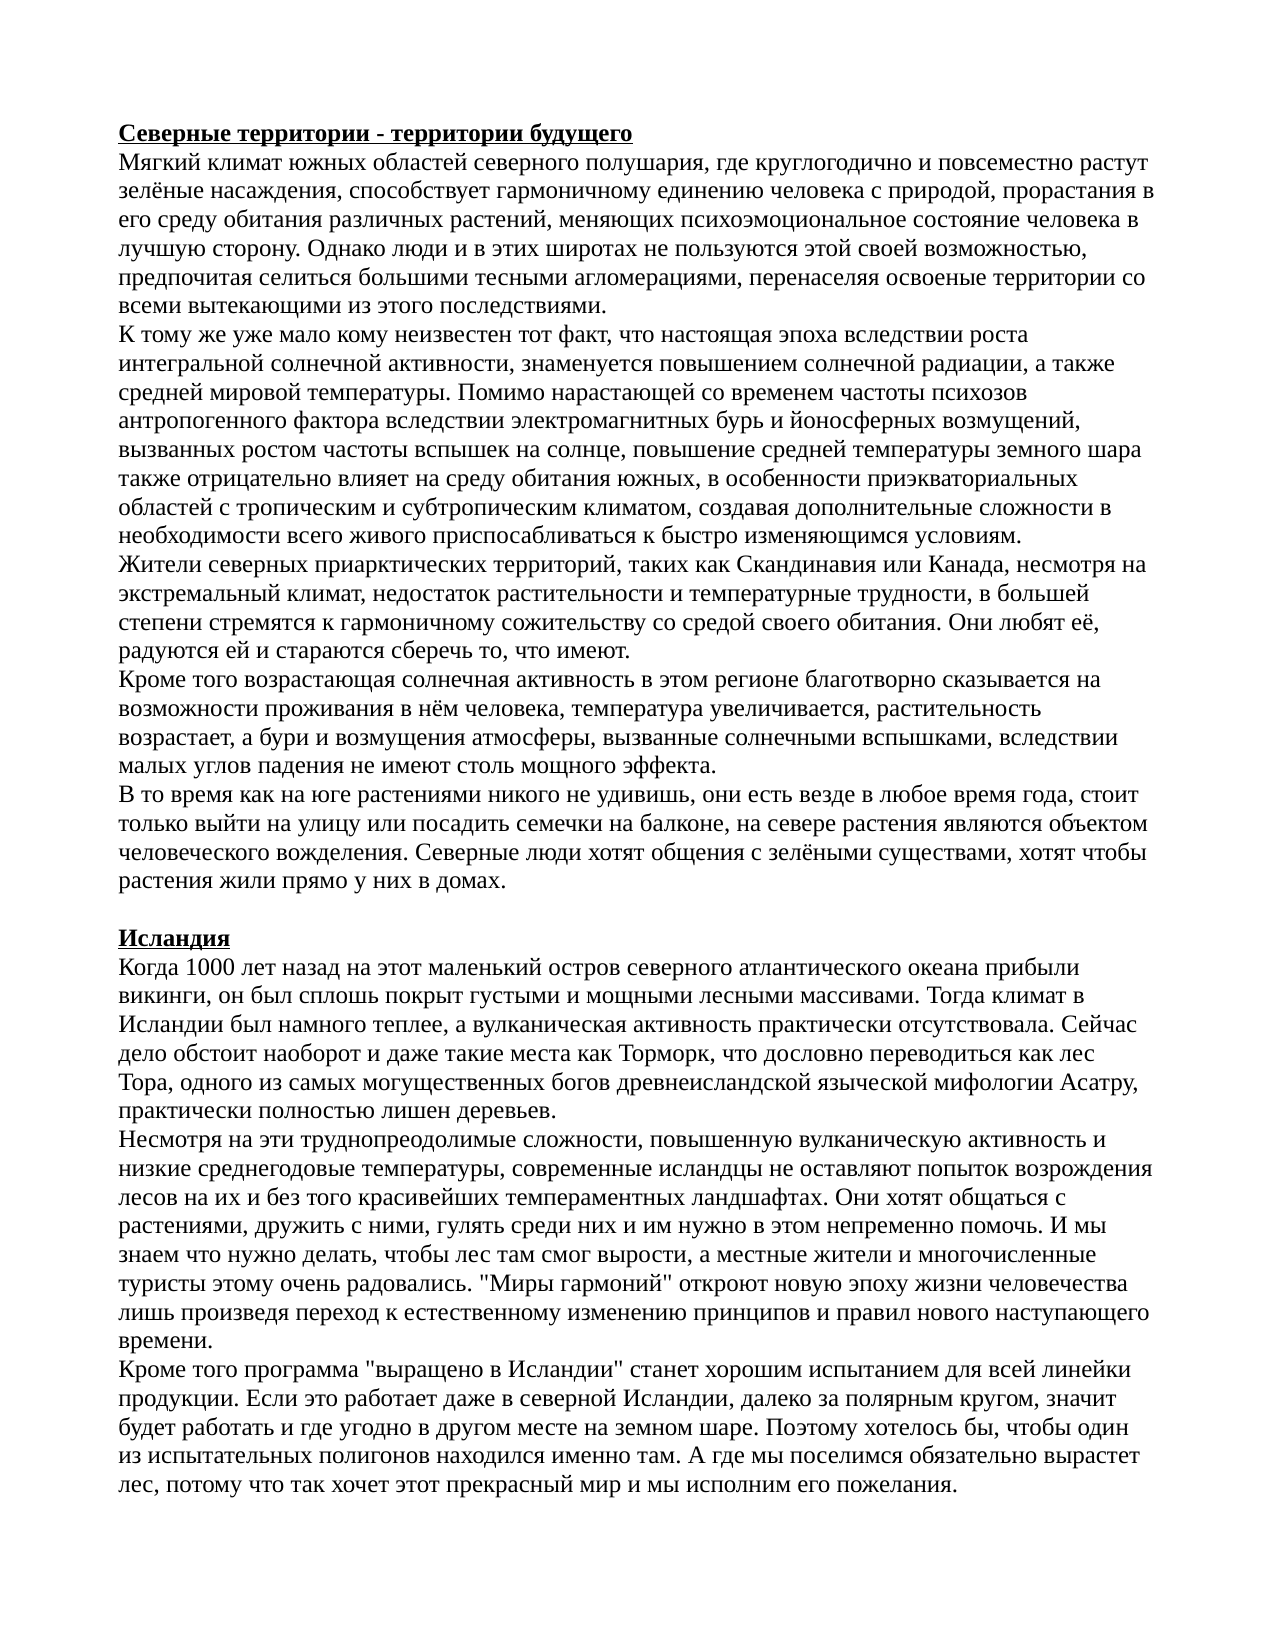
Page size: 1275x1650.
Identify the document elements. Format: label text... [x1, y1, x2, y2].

text Мягкий климат южных областей северного полушария, где круглогодично и повсеместно растут зелёные насаждения, способствует гармоничному единению человека с природой, прорастания в его среду обитания различных растений, меняющих психоэмоциональное состояние человека в лучшую сторону. Однако люди и в этих широтах не пользуются этой своей возможностью, предпочитая селиться большими тесными агломерациями, перенаселяя освоеные территории со всеми вытекающими из этого последствиями. [118, 147, 1157, 319]
text Жители северных приарктических территорий, таких как Скандинавия или Канада, несмотря на экстремальный климат, недостаток растительности и температурные трудности, в большей степени стремятся к гармоничному сожительству со средой своего обитания. Они любят её, радуются ей и стараются сберечь то, что имеют. [118, 549, 1157, 664]
text Кроме того возрастающая солнечная активность в этом регионе благотворно сказывается на возможности проживания в нём человека, температура увеличивается, растительность возрастает, а бури и возмущения атмосферы, вызванные солнечными вспышками, вследствии малых углов падения не имеют столь мощного эффекта. [118, 664, 1157, 779]
text Северные территории - территории будущего [118, 118, 1157, 147]
text Когда 1000 лет назад на этот маленький остров северного атлантического океана прибыли викинги, он был сплошь покрыт густыми и мощными лесными массивами. Тогда климат в Исландии был намного теплее, а вулканическая активность практически отсутствовала. Сейчас дело обстоит наоборот и даже такие места как Торморк, что дословно переводиться как лес Тора, одного из самых могущественных богов древнеисландской языческой мифологии Асатру, практически полностью лишен деревьев. [118, 952, 1157, 1124]
text Исландия [118, 923, 1157, 952]
text Кроме того программа "выращено в Исландии" станет хорошим испытанием для всей линейки продукции. Если это работает даже в северной Исландии, далеко за полярным кругом, значит будет работать и где угодно в другом месте на земном шаре. Поэтому хотелось бы, чтобы один из испытательных полигонов находился именно там. А где мы поселимся обязательно вырастет лес, потому что так хочет этот прекрасный мир и мы исполним его пожелания. [118, 1354, 1157, 1498]
text В то время как на юге растениями никого не удивишь, они есть везде в любое время года, стоит только выйти на улицу или посадить семечки на балконе, на севере растения являются объектом человеческого вожделения. Северные люди хотят общения с зелёными существами, хотят чтобы растения жили прямо у них в домах. [118, 779, 1157, 894]
text К тому же уже мало кому неизвестен тот факт, что настоящая эпоха вследствии роста интегральной солнечной активности, знаменуется повышением солнечной радиации, а также средней мировой температуры. Помимо нарастающей со временем частоты психозов антропогенного фактора вследствии электромагнитных бурь и йоносферных возмущений, вызванных ростом частоты вспышек на солнце, повышение средней температуры земного шара также отрицательно влияет на среду обитания южных, в особенности приэкваториальных областей с тропическим и субтропическим климатом, создавая дополнительные сложности в необходимости всего живого приспосабливаться к быстро изменяющимся условиям. [118, 319, 1157, 549]
text Несмотря на эти труднопреодолимые сложности, повышенную вулканическую активность и низкие среднегодовые температуры, современные исландцы не оставляют попыток возрождения лесов на их и без того красивейших темпераментных ландшафтах. Они хотят общаться с растениями, дружить с ними, гулять среди них и им нужно в этом непременно помочь. И мы знаем что нужно делать, чтобы лес там смог вырости, а местные жители и многочисленные туристы этому очень радовались. "Миры гармоний" откроют новую эпоху жизни человечества лишь произведя переход к естественному изменению принципов и правил нового наступающего времени. [118, 1124, 1157, 1354]
